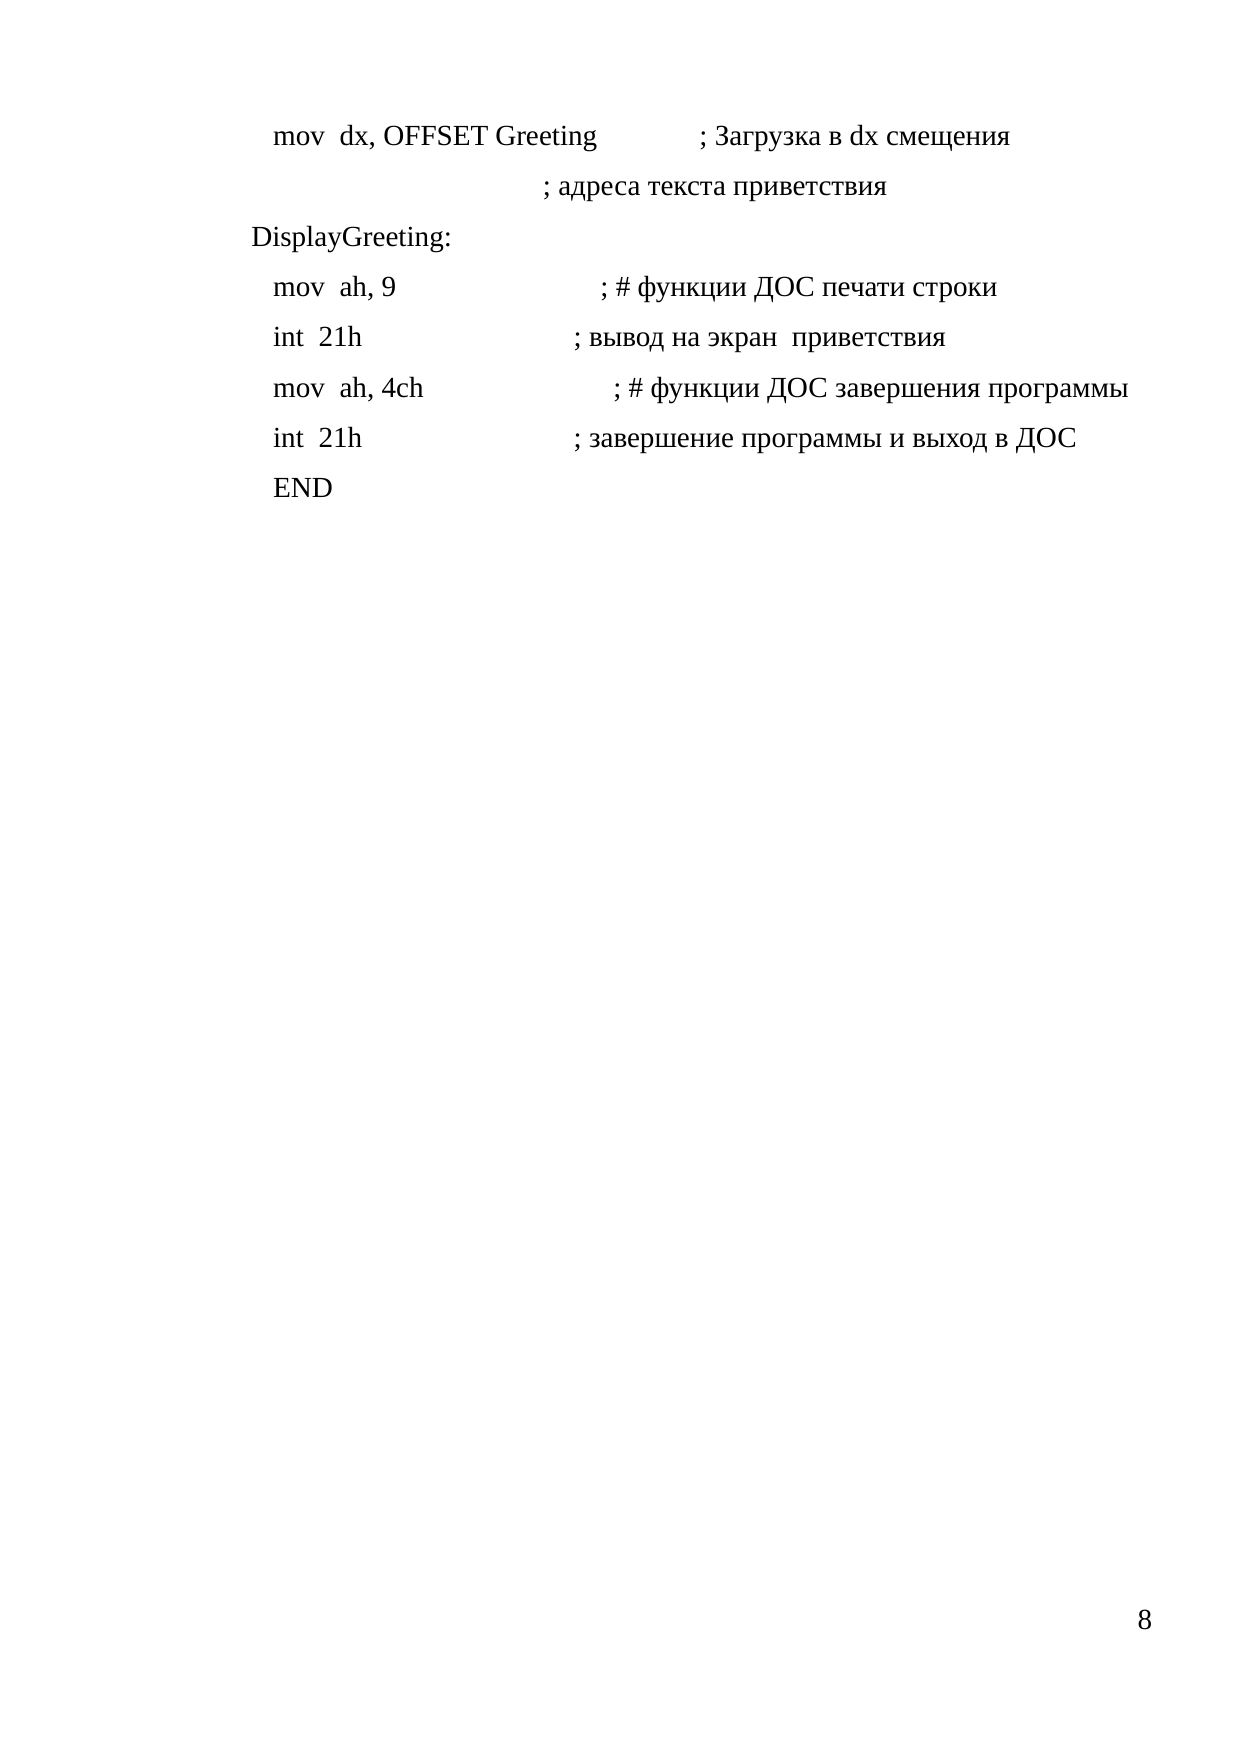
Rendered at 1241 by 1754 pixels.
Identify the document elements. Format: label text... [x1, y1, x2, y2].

text int 21h ; вывод на экран приветствия [177, 319, 1152, 353]
text ; адреса текста приветствия [177, 168, 1152, 202]
text mov ah, 9 ; # функции ДОС печати строки [177, 269, 1152, 303]
text mov dx, OFFSET Greeting ; Загрузка в dx смещения [177, 118, 1152, 152]
text int 21h ; завершение программы и выход в ДОС [177, 420, 1152, 453]
text DisplayGreeting: [177, 219, 1152, 252]
text END [177, 470, 1152, 504]
text mov ah, 4ch ; # функции ДОС завершения программы [177, 370, 1152, 403]
